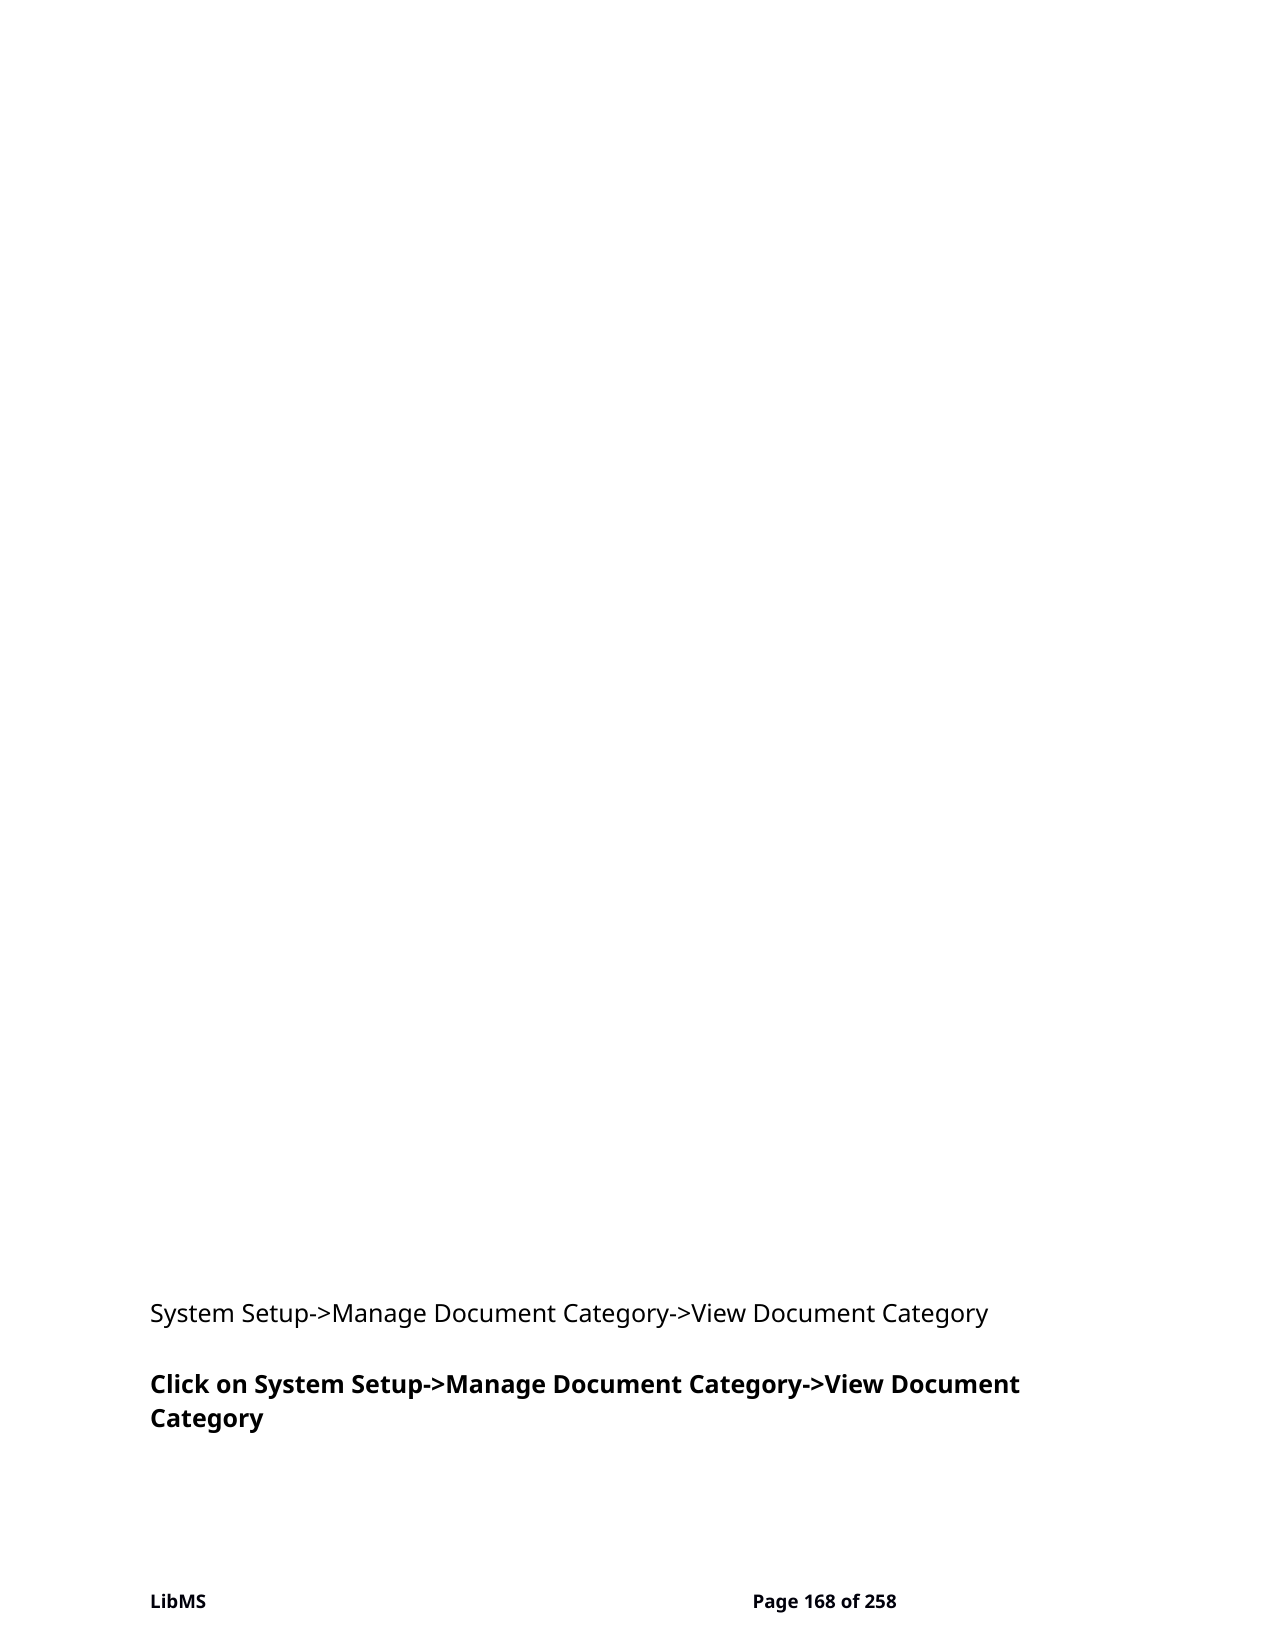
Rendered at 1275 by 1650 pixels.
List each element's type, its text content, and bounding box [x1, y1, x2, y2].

text Click on System Setup->Manage Document Category->View Document Category [150, 1333, 1125, 1435]
text [150, 133, 1125, 1271]
subtitle System Setup->Manage Document Category->View Document Category [150, 1296, 1125, 1330]
